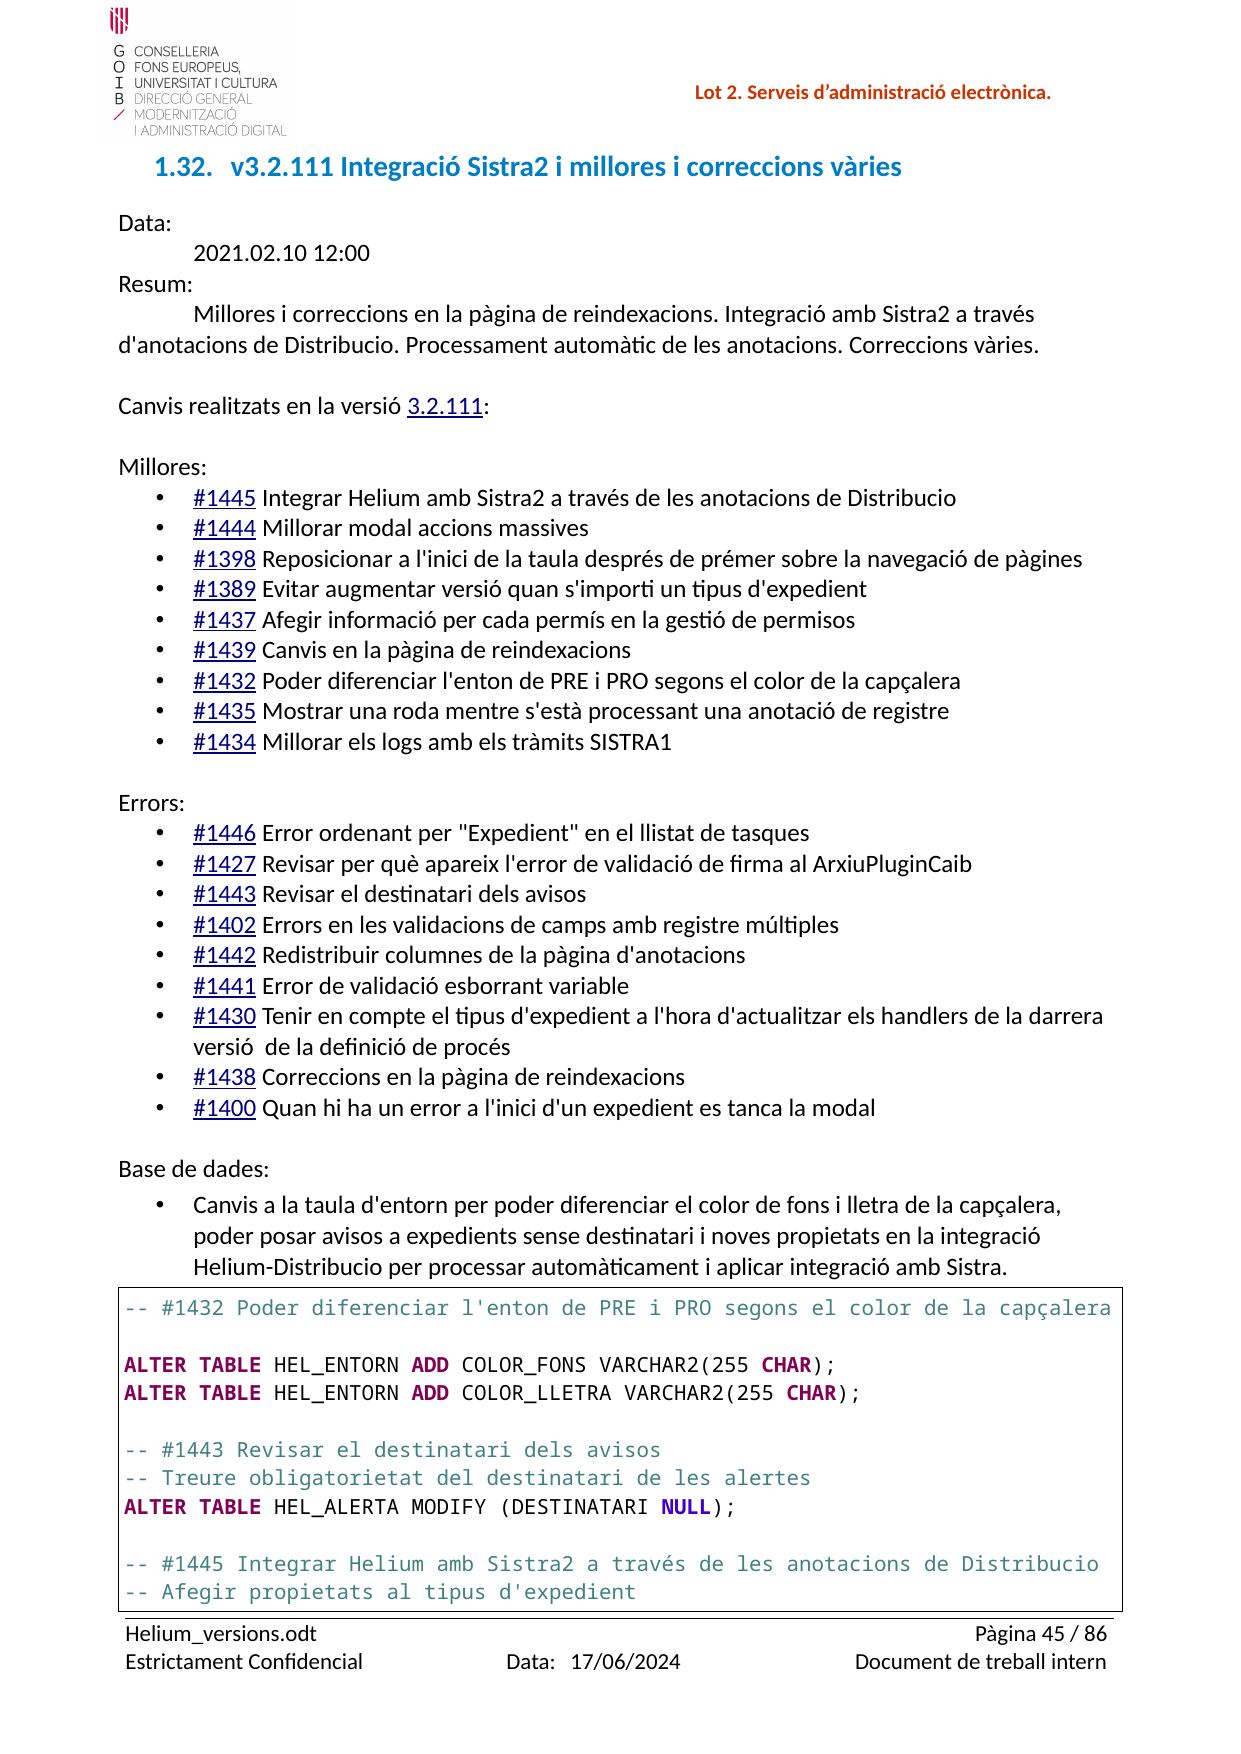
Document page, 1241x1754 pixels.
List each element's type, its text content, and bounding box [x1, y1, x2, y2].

list #1402 Errors en les validacions de camps amb registre múltiples [156, 909, 1122, 939]
list #1435 Mostrar una roda mentre s'està processant una anotació de registre [156, 695, 1122, 726]
list Canvis a la taula d'entorn per poder diferenciar el color de fons i lletra de la capçalera, poder posar avisos a expedients sense destinatari i noves propietats en la integració Helium-Distribucio per processar automàticament i aplicar integració amb Sistra. [156, 1189, 1122, 1281]
text 2021.02.10 12:00 [118, 237, 1122, 268]
text Data: [118, 207, 1122, 237]
text Errors: [118, 787, 1122, 817]
list #1430 Tenir en compte el tipus d'expedient a l'hora d'actualitzar els handlers de la darrera versió de la definició de procés [156, 1001, 1122, 1062]
text Millores: [118, 451, 1122, 482]
subtitle v3.2.111 Integració Sistra2 i millores i correccions vàries [153, 148, 1122, 183]
list #1439 Canvis en la pàgina de reindexacions [156, 634, 1122, 665]
list #1441 Error de validació esborrant variable [156, 970, 1122, 1001]
list #1432 Poder diferenciar l'enton de PRE i PRO segons el color de la capçalera [156, 665, 1122, 695]
list #1445 Integrar Helium amb Sistra2 a través de les anotacions de Distribucio [156, 482, 1122, 512]
list #1438 Correccions en la pàgina de reindexacions [156, 1062, 1122, 1092]
table_header -- #1432 Poder diferenciar l'enton de PRE i PRO segons el color de la capçalera ALTER TABLE HEL_ENTORN ADD COLOR_FONS VARCHAR2(255 CHAR); ALTER TABLE HEL_ENTORN ADD COLOR_LLETRA VARCHAR2(255 CHAR); -- #1443 Revisar el destinatari dels avisos -- Treure obligatorietat del destinatari de les alertes ALTER TABLE HEL_ALERTA MODIFY (DESTINATARI NULL); -- #1445 Integrar Helium amb Sistra2 a través de les anotacions de Distribucio -- Afegir propietats al tipus d'expedient [119, 1288, 1122, 1611]
list #1400 Quan hi ha un error a l'inici d'un expedient es tanca la modal [156, 1092, 1122, 1123]
list #1437 Afegir informació per cada permís en la gestió de permisos [156, 604, 1122, 634]
text Canvis realitzats en la versió 3.2.111: [118, 390, 1122, 421]
picture [100, 0, 297, 144]
list #1446 Error ordenant per "Expedient" en el llistat de tasques [156, 817, 1122, 848]
text Base de dades: [118, 1153, 1122, 1184]
text Millores i correccions en la pàgina de reindexacions. Integració amb Sistra2 a través d'anotacions de Distribucio. Processament automàtic de les anotacions. Correccions vàries. [118, 298, 1122, 359]
list #1434 Millorar els logs amb els tràmits SISTRA1 [156, 726, 1122, 756]
text Resum: [118, 268, 1122, 298]
list #1427 Revisar per què apareix l'error de validació de firma al ArxiuPluginCaib [156, 848, 1122, 878]
list #1443 Revisar el destinatari dels avisos [156, 878, 1122, 909]
list #1389 Evitar augmentar versió quan s'importi un tipus d'expedient [156, 573, 1122, 604]
list #1398 Reposicionar a l'inici de la taula després de prémer sobre la navegació de pàgines [156, 543, 1122, 573]
list #1442 Redistribuir columnes de la pàgina d'anotacions [156, 939, 1122, 970]
list #1444 Millorar modal accions massives [156, 512, 1122, 543]
